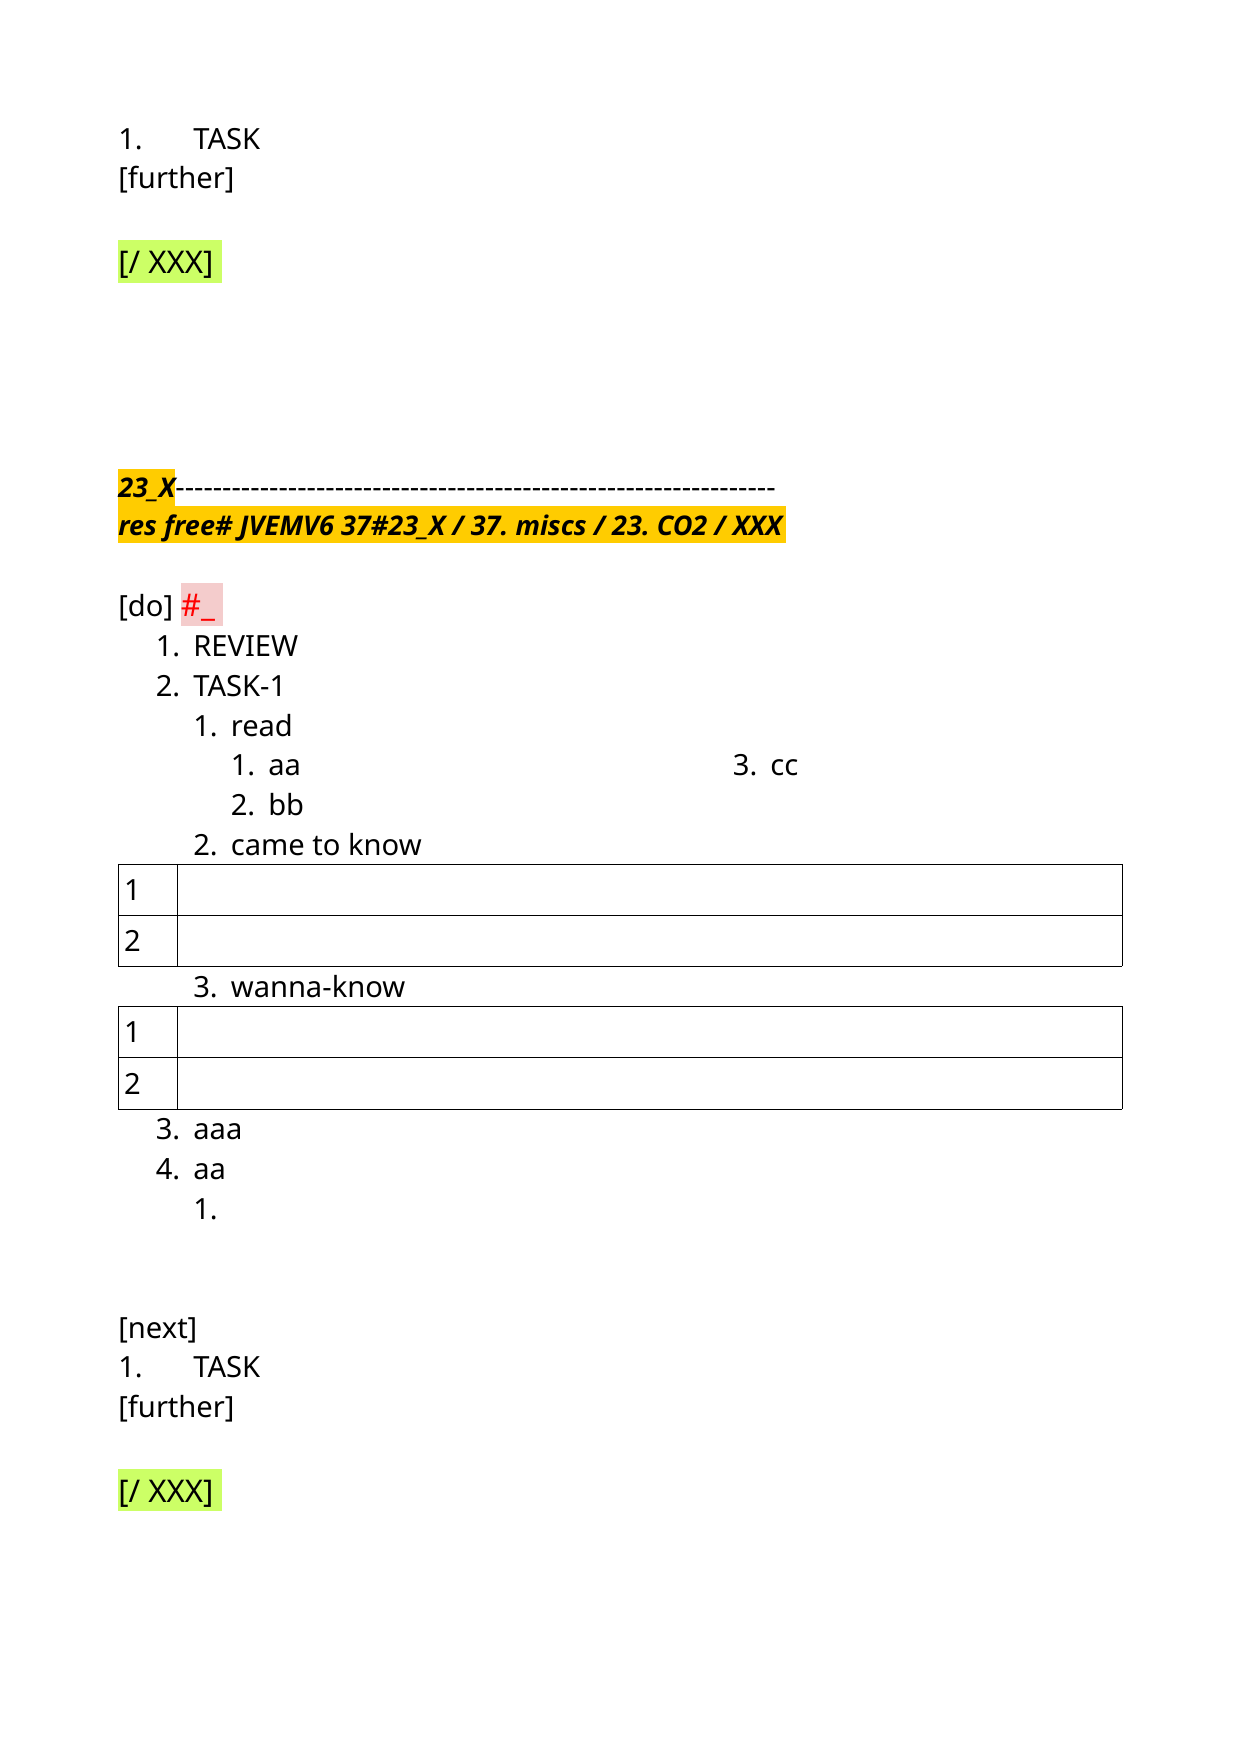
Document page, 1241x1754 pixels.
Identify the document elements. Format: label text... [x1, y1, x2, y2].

text [/ XXX] [118, 197, 1122, 283]
table_header [178, 865, 1122, 915]
list read [193, 705, 1122, 744]
list REVIEW [156, 626, 1122, 665]
text res free# JVEMV6 37#23_X / 37. miscs / 23. CO2 / XXX [118, 506, 1122, 543]
list TASK [118, 118, 1122, 158]
table_cell 2 [119, 916, 177, 966]
list aa [156, 1148, 1122, 1188]
table_cell 2 [119, 1058, 177, 1108]
text [/ XXX] [118, 1426, 1122, 1511]
text [further] [118, 158, 1122, 197]
table_header 1 [119, 865, 177, 915]
table_cell [178, 916, 1122, 966]
list TASK [118, 1347, 1122, 1386]
list wanna-know [193, 967, 1122, 1006]
list came to know [193, 824, 1122, 864]
list TASK-1 [156, 665, 1122, 705]
text [next] [118, 1307, 1122, 1347]
list cc [733, 744, 1122, 784]
table_header [178, 1007, 1122, 1057]
table_header 1 [119, 1007, 177, 1057]
text [further] [118, 1386, 1122, 1426]
list bb [231, 784, 620, 824]
text [do] #_ [118, 583, 1122, 626]
list aaa [156, 1110, 1122, 1148]
table_cell [178, 1058, 1122, 1108]
text 23_X---------------------------------------------------------------- [118, 467, 1122, 506]
list aa [231, 744, 620, 784]
